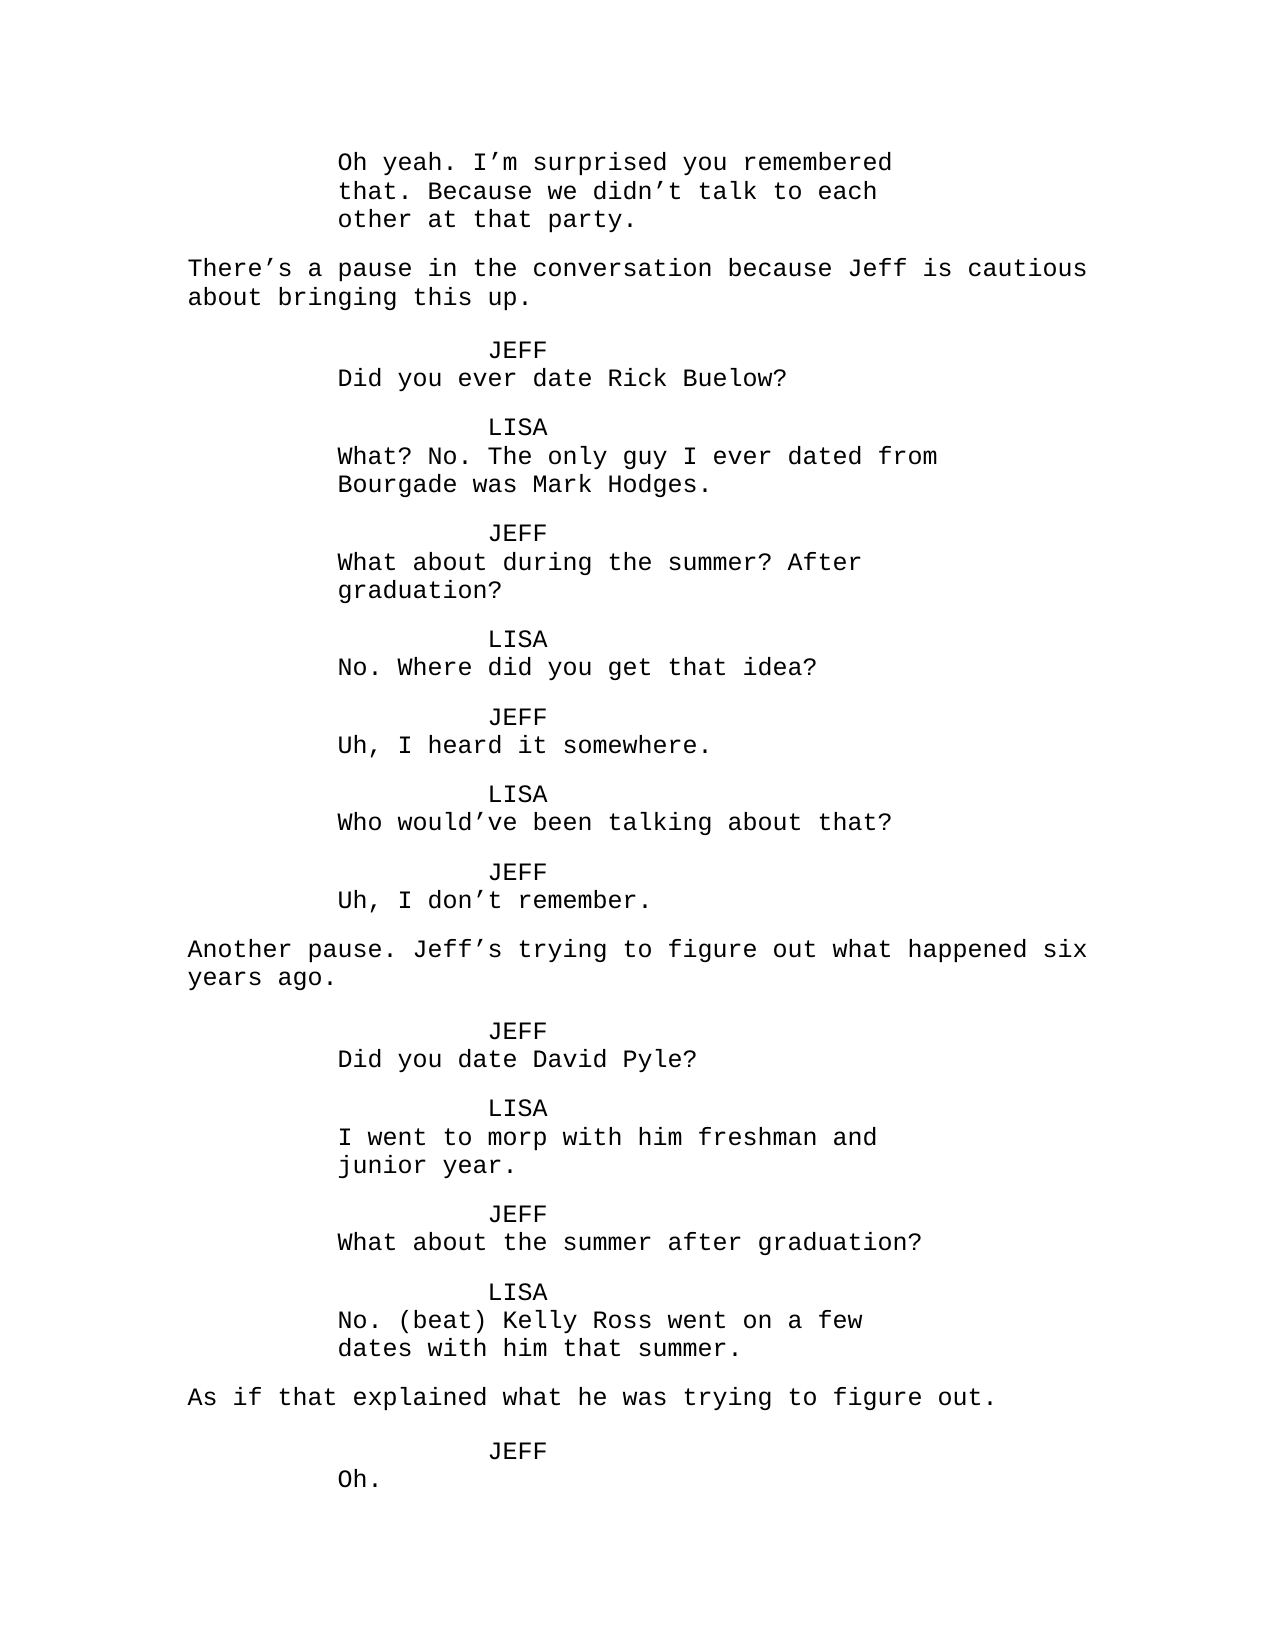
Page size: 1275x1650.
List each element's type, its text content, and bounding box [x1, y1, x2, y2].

text No. (beat) Kelly Ross went on a few dates with him that summer. [337, 1307, 937, 1364]
text As if that explained what he was trying to figure out. [187, 1385, 1087, 1413]
text Oh yeah. I’m surprised you remembered that. Because we didn’t talk to each other at that party. [337, 150, 937, 235]
text LISA [187, 1096, 1087, 1124]
text What about during the summer? After graduation? [337, 549, 937, 606]
text Did you date David Pyle? [337, 1047, 937, 1075]
text JEFF [187, 704, 1087, 732]
text LISA [187, 627, 1087, 655]
text I went to morp with him freshman and junior year. [337, 1124, 937, 1181]
text What? No. The only guy I ever dated from Bourgade was Mark Hodges. [337, 443, 937, 500]
text JEFF [187, 1202, 1087, 1230]
text LISA [187, 415, 1087, 443]
text No. Where did you get that idea? [337, 655, 937, 683]
text JEFF [187, 1018, 1087, 1047]
text JEFF [187, 859, 1087, 887]
text There’s a pause in the conversation because Jeff is cautious about bringing this up. [187, 256, 1087, 312]
text Uh, I heard it somewhere. [337, 732, 937, 761]
text Uh, I don’t remember. [337, 887, 937, 916]
text JEFF [187, 521, 1087, 549]
text Did you ever date Rick Buelow? [337, 366, 937, 394]
text LISA [187, 782, 1087, 810]
text Oh. [337, 1467, 937, 1495]
text Who would’ve been talking about that? [337, 810, 937, 838]
text LISA [187, 1279, 1087, 1307]
text JEFF [187, 1438, 1087, 1467]
text Another pause. Jeff’s trying to figure out what happened six years ago. [187, 937, 1087, 993]
text What about the summer after graduation? [337, 1230, 937, 1258]
text JEFF [187, 337, 1087, 366]
